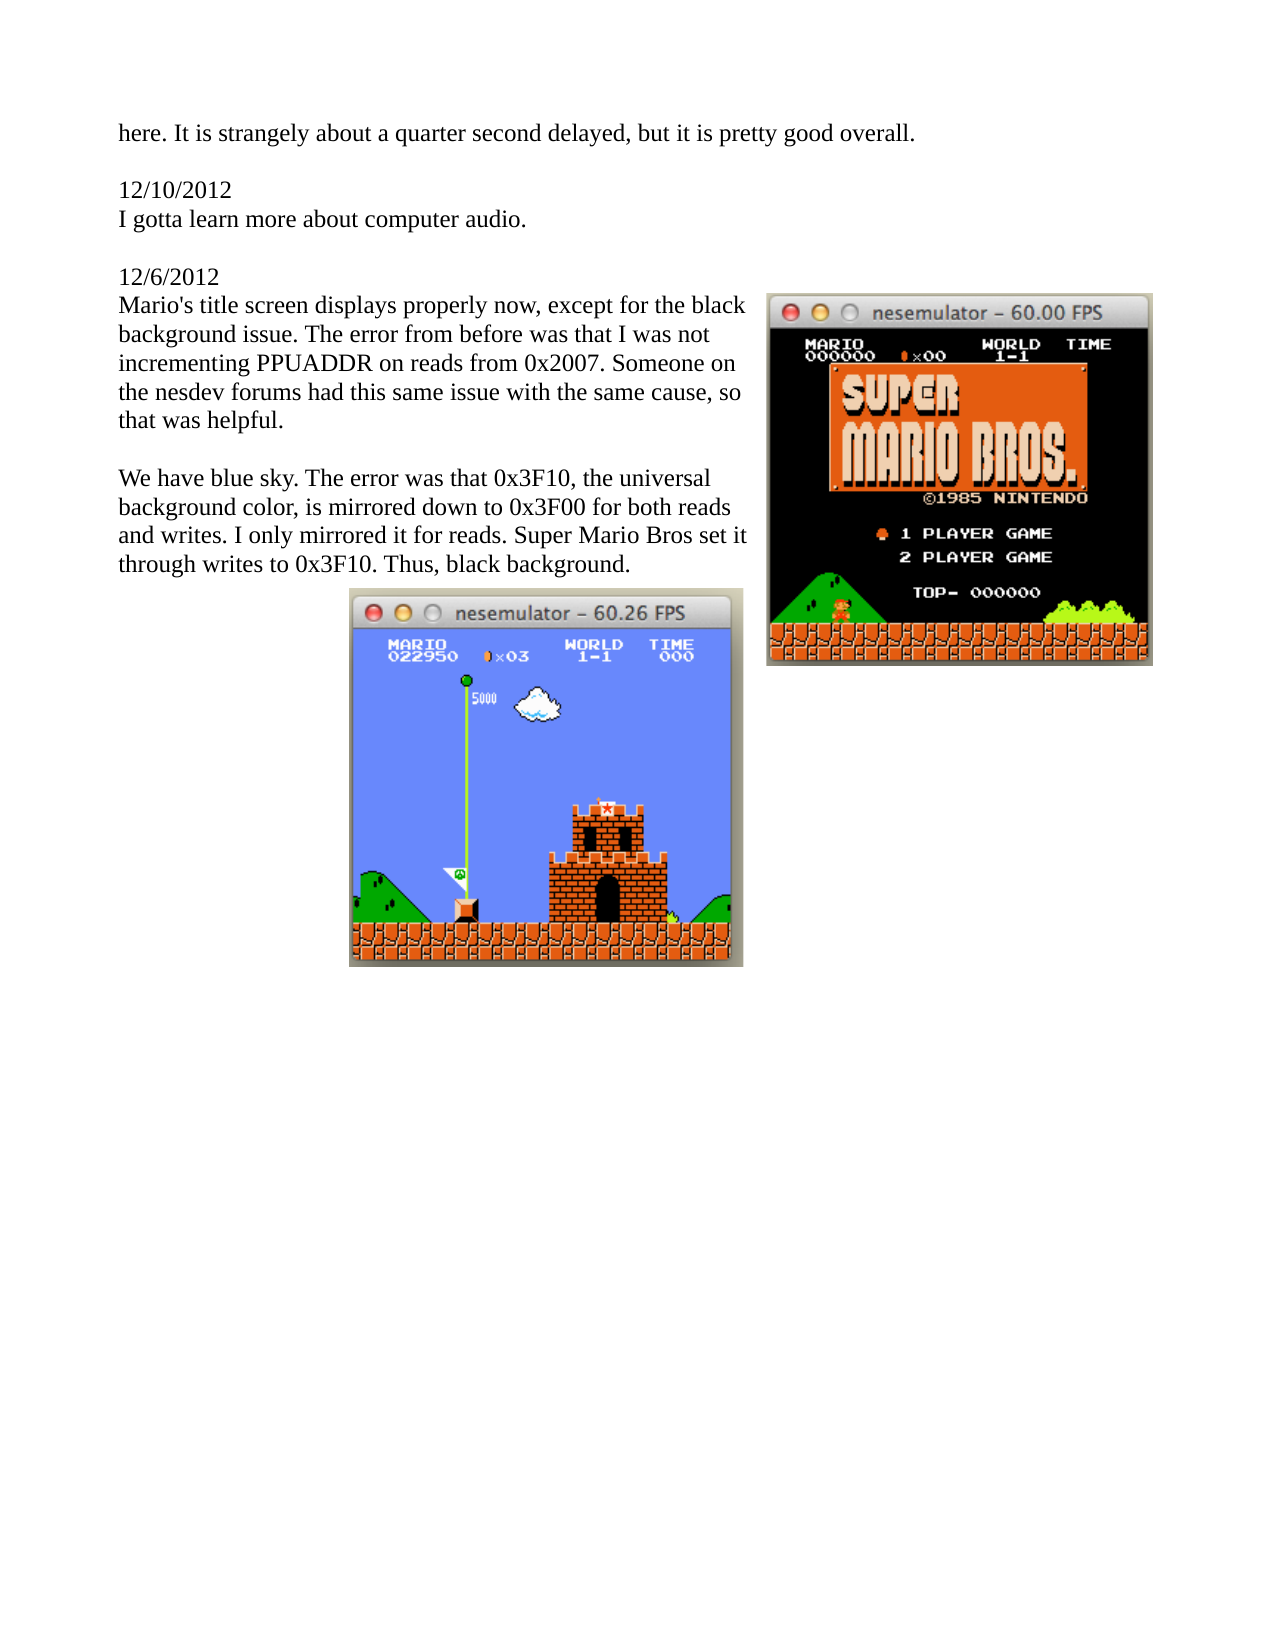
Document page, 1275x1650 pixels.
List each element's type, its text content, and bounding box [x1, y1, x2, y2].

text 12/6/2012 [118, 262, 1157, 291]
text I gotta learn more about computer audio. [118, 204, 1157, 233]
text Mario's title screen displays properly now, except for the black background issue. The error from before was that I was not incrementing PPUADDR on reads from 0x2007. Someone on the nesdev forums had this same issue with the same cause, so that was helpful. [118, 291, 1157, 434]
text 12/10/2012 [118, 176, 1157, 204]
picture [349, 588, 744, 967]
text We have blue sky. The error was that 0x3F10, the universal background color, is mirrored down to 0x3F00 for both reads and writes. I only mirrored it for reads. Super Mario Bros set it through writes to 0x3F10. Thus, black background. [118, 463, 766, 578]
text here. It is strangely about a quarter second delayed, but it is pretty good overall. [118, 118, 1157, 147]
picture [766, 293, 1153, 666]
